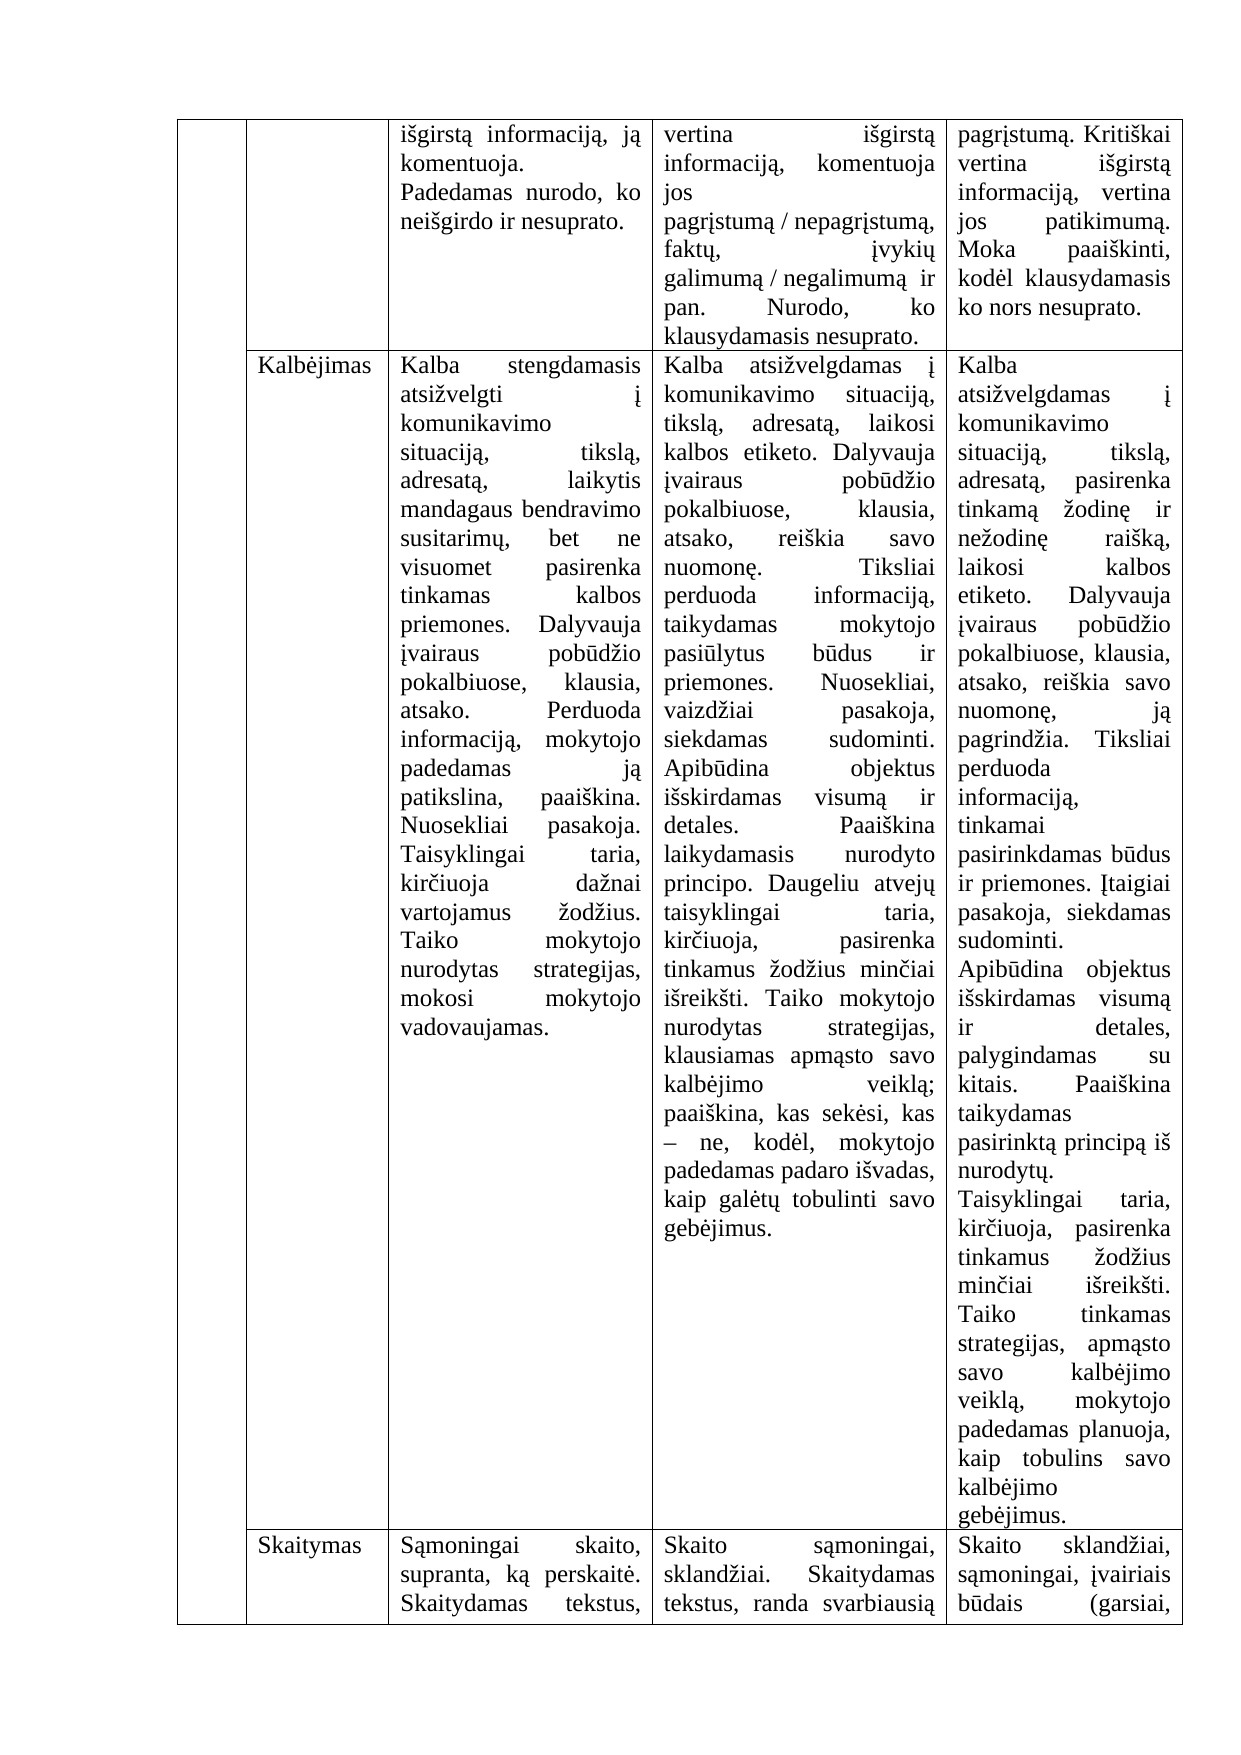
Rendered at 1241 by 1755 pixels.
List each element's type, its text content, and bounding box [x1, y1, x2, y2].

table_cell Kalba atsižvelgdamas į komunikavimo situaciją, tikslą, adresatą, pasirenka tinkamą žodinę ir nežodinę raišką, laikosi kalbos etiketo. Dalyvauja įvairaus pobūdžio pokalbiuose, klausia, atsako, reiškia savo nuomonę, ją pagrindžia. Tiksliai perduoda informaciją, tinkamai pasirinkdamas būdus ir priemones. Įtaigiai pasakoja, siekdamas sudominti. Apibūdina objektus išskirdamas visumą ir detales, palygindamas su kitais. Paaiškina taikydamas pasirinktą principą iš nurodytų. Taisyklingai taria, kirčiuoja, pasirenka tinkamus žodžius minčiai išreikšti. Taiko tinkamas strategijas, apmąsto savo kalbėjimo veiklą, mokytojo padedamas planuoja, kaip tobulins savo kalbėjimo gebėjimus. [947, 351, 1182, 1529]
table_cell išgirstą informaciją, ją komentuoja. Padedamas nurodo, ko neišgirdo ir nesuprato. [389, 120, 652, 349]
table_cell Kalba atsižvelgdamas į komunikavimo situaciją, tikslą, adresatą, laikosi kalbos etiketo. Dalyvauja įvairaus pobūdžio pokalbiuose, klausia, atsako, reiškia savo nuomonę. Tiksliai perduoda informaciją, taikydamas mokytojo pasiūlytus būdus ir priemones. Nuosekliai, vaizdžiai pasakoja, siekdamas sudominti. Apibūdina objektus išskirdamas visumą ir detales. Paaiškina laikydamasis nurodyto principo. Daugeliu atvejų taisyklingai taria, kirčiuoja, pasirenka tinkamus žodžius minčiai išreikšti. Taiko mokytojo nurodytas strategijas, klausiamas apmąsto savo kalbėjimo veiklą; paaiškina, kas sekėsi, kas – ne, kodėl, mokytojo padedamas padaro išvadas, kaip galėtų tobulinti savo gebėjimus. [653, 351, 946, 1529]
table_cell Skaitymas [247, 1530, 388, 1624]
table_cell Sąmoningai skaito, supranta, ką perskaitė. Skaitydamas tekstus, [389, 1530, 652, 1624]
table_cell Kalbėjimas [247, 351, 388, 1529]
table_cell Skaito sąmoningai, sklandžiai. Skaitydamas tekstus, randa svarbiausią [653, 1530, 946, 1624]
table_cell pagrįstumą. Kritiškai vertina išgirstą informaciją, vertina jos patikimumą. Moka paaiškinti, kodėl klausydamasis ko nors nesuprato. [947, 120, 1182, 349]
table_cell [178, 120, 246, 1624]
table_cell Kalba stengdamasis atsižvelgti į komunikavimo situaciją, tikslą, adresatą, laikytis mandagaus bendravimo susitarimų, bet ne visuomet pasirenka tinkamas kalbos priemones. Dalyvauja įvairaus pobūdžio pokalbiuose, klausia, atsako. Perduoda informaciją, mokytojo padedamas ją patikslina, paaiškina. Nuosekliai pasakoja. Taisyklingai taria, kirčiuoja dažnai vartojamus žodžius. Taiko mokytojo nurodytas strategijas, mokosi mokytojo vadovaujamas. [389, 351, 652, 1529]
table_cell [247, 120, 388, 349]
table_cell vertina išgirstą informaciją, komentuoja jos pagrįstumą / nepagrįstumą, faktų, įvykių galimumą / negalimumą ir pan. Nurodo, ko klausydamasis nesuprato. [653, 120, 946, 349]
table_cell Skaito sklandžiai, sąmoningai, įvairiais būdais (garsiai, [947, 1530, 1182, 1624]
